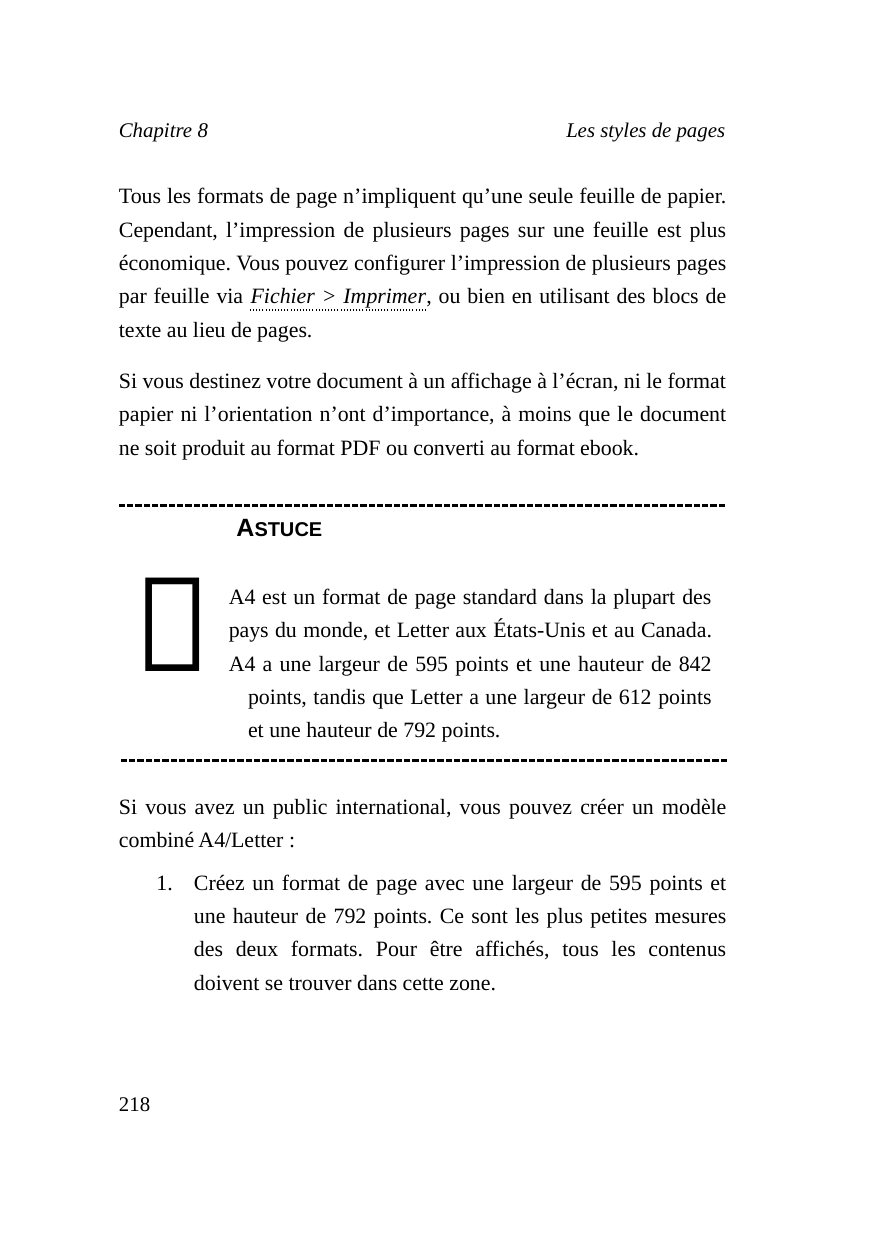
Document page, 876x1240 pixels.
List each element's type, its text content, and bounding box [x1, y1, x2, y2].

text Si vous avez un public international, vous pouvez créer un modèle combiné A4/Letter : [119, 788, 727, 854]
text A4 est un format de page standard dans la plupart des pays du monde, et Letter aux États-Unis et au Canada. A4 a une largeur de 595 points et une hauteur de 842 points, tandis que Letter a une largeur de 612 points et une hauteur de 792 points. [119, 563, 727, 762]
text Astuce [119, 504, 727, 546]
text Si vous destinez votre document à un affichage à l’écran, ni le format papier ni l’orientation n’ont d’importance, à moins que le document ne soit produit au format PDF ou converti au format ebook. [119, 362, 727, 462]
text Tous les formats de page n’impliquent qu’une seule feuille de papier. Cependant, l’impression de plusieurs pages sur une feuille est plus économique. Vous pouvez configurer l’impression de plusieurs pages par feuille via Fichier > Imprimer, ou bien en utilisant des blocs de texte au lieu de pages. [119, 177, 727, 344]
list Créez un format de page avec une largeur de 595 points et une hauteur de 792 points. Ce sont les plus petites mesures des deux formats. Pour être affichés, tous les contenus doivent se trouver dans cette zone. [156, 863, 727, 997]
